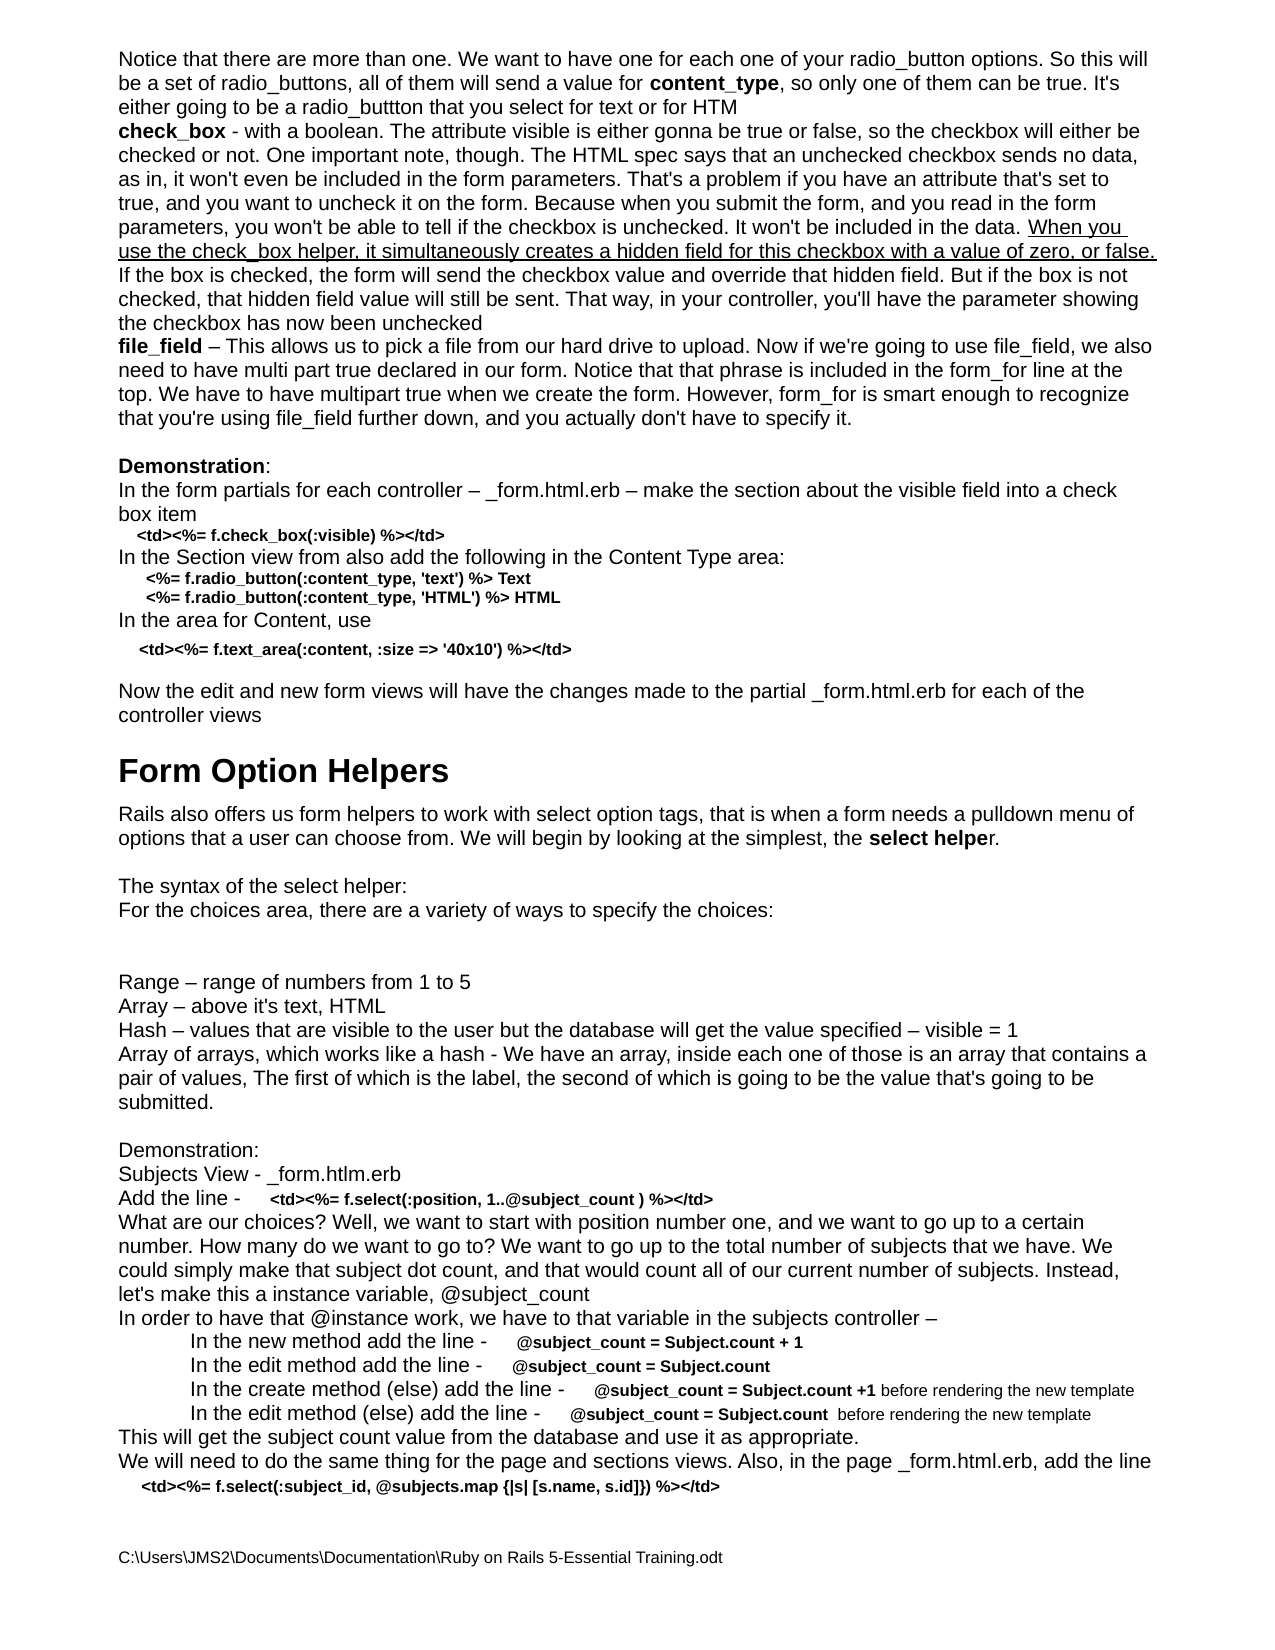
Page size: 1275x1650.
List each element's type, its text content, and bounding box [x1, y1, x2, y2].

text Now the edit and new form views will have the changes made to the partial _form.html.erb for each of the controller views [118, 679, 1157, 727]
text We will need to do the same thing for the page and sections views. Also, in the page _form.html.erb, add the line [118, 1449, 1157, 1473]
subtitle <%= f.radio_button(:content_type, 'text') %> Text <%= f.radio_button(:content_type, 'HTML') %> HTML [118, 569, 1157, 607]
text In the edit method add the line - @subject_count = Subject.count [118, 1353, 1157, 1377]
text file_field – This allows us to pick a file from our hard drive to upload. Now if we're going to use file_field, we also need to have multi part true declared in our form. Notice that that phrase is included in the form_for line at the top. We have to have multipart true when we create the form. However, form_for is smart enough to recognize that you're using file_field further down, and you actually don't have to specify it. [118, 334, 1157, 430]
text Demonstration: [118, 1138, 1157, 1162]
text In the form partials for each controller – _form.html.erb – make the section about the visible field into a check box item [118, 478, 1157, 526]
text Notice that there are more than one. We want to have one for each one of your radio_button options. So this will be a set of radio_buttons, all of them will send a value for content_type, so only one of them can be true. It's either going to be a radio_buttton that you select for text or for HTM [118, 47, 1157, 119]
text In the area for Content, use [118, 607, 1157, 631]
text In the edit method (else) add the line - @subject_count = Subject.count before rendering the new template [118, 1401, 1157, 1425]
text <td><%= f.select(:subject_id, @subjects.map {|s| [s.name, s.id]}) %></td> [118, 1473, 1157, 1497]
text Array of arrays, which works like a hash - We have an array, inside each one of those is an array that contains a pair of values, The first of which is the label, the second of which is going to be the value that's going to be submitted. [118, 1042, 1157, 1114]
text In the new method add the line - @subject_count = Subject.count + 1 [118, 1329, 1157, 1353]
text This will get the subject count value from the database and use it as appropriate. [118, 1425, 1157, 1449]
text In order to have that @instance work, we have to that variable in the subjects controller – [118, 1305, 1157, 1329]
text Subjects View - _form.htlm.erb [118, 1162, 1157, 1186]
text Demonstration: [118, 454, 1157, 478]
text For the choices area, there are a variety of ways to specify the choices: [118, 898, 1157, 922]
text What are our choices? Well, we want to start with position number one, and we want to go up to a certain number. How many do we want to go to? We want to go up to the total number of subjects that we have. We could simply make that subject dot count, and that would count all of our current number of subjects. Instead, let's make this a instance variable, @subject_count [118, 1209, 1157, 1305]
text The syntax of the select helper: [118, 874, 1157, 898]
text If the box is checked, the form will send the checkbox value and override that hidden field. But if the box is not checked, that hidden field value will still be sent. That way, in your controller, you'll have the parameter showing the checkbox has now been unchecked [118, 261, 1157, 334]
text Hash – values that are visible to the user but the database will get the value specified – visible = 1 [118, 1018, 1157, 1042]
text Add the line - <td><%= f.select(:position, 1..@subject_count ) %></td> [118, 1186, 1157, 1209]
text In the create method (else) add the line - @subject_count = Subject.count +1 before rendering the new template [118, 1377, 1157, 1401]
text Array – above it's text, HTML [118, 994, 1157, 1018]
text Range – range of numbers from 1 to 5 [118, 970, 1157, 994]
text In the Section view from also add the following in the Content Type area: [118, 545, 1157, 569]
text check_box - with a boolean. The attribute visible is either gonna be true or false, so the checkbox will either be checked or not. One important note, though. The HTML spec says that an unchecked checkbox sends no data, as in, it won't even be included in the form parameters. That's a problem if you have an attribute that's set to true, and you want to uncheck it on the form. Because when you submit the form, and you read in the form parameters, you won't be able to tell if the checkbox is unchecked. It won't be included in the data. When you use the check_box helper, it simultaneously creates a hidden field for this checkbox with a value of zero, or false. [118, 119, 1157, 259]
text Rails also offers us form helpers to work with select option tags, that is when a form needs a pulldown menu of options that a user can choose from. We will begin by looking at the simplest, the select helper. [118, 802, 1157, 850]
subtitle <td><%= f.check_box(:visible) %></td> [118, 526, 1157, 545]
subtitle Form Option Helpers [118, 751, 1157, 790]
subtitle <td><%= f.text_area(:content, :size => '40x10') %></td> [118, 631, 1157, 660]
